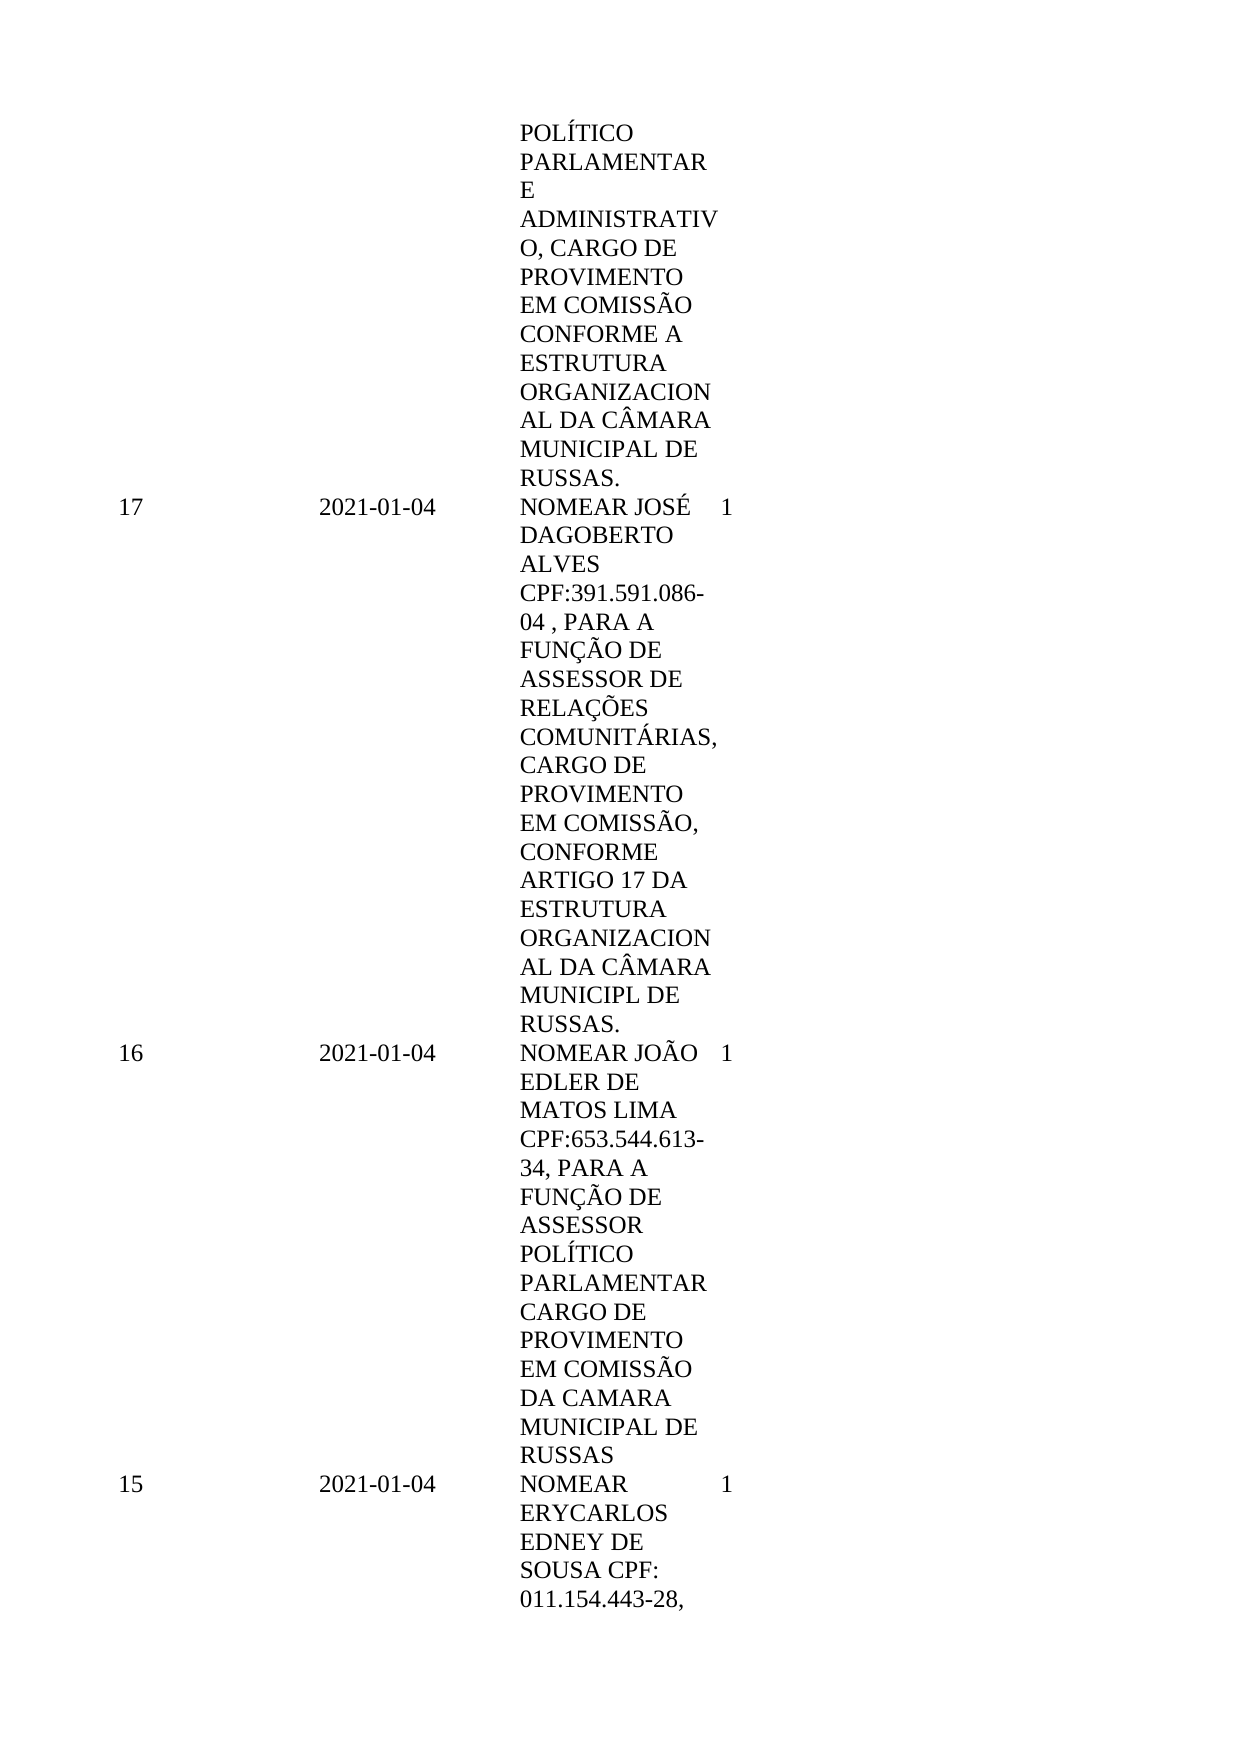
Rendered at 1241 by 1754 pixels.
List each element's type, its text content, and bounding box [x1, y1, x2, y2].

table_cell 1 [720, 1469, 921, 1613]
table_cell NOMEAR JOSÉ DAGOBERTO ALVES CPF:391.591.086-04 , PARA A FUNÇÃO DE ASSESSOR DE RELAÇÕES COMUNITÁRIAS, CARGO DE PROVIMENTO EM COMISSÃO, CONFORME ARTIGO 17 DA ESTRUTURA ORGANIZACIONAL DA CÂMARA MUNICIPL DE RUSSAS. [520, 492, 720, 1038]
table_cell 2021-01-04 [319, 492, 519, 1038]
table_cell [118, 118, 319, 492]
table_cell [921, 1469, 1122, 1613]
table_cell [921, 1038, 1122, 1469]
table_cell 15 [118, 1469, 319, 1613]
table_cell 2021-01-04 [319, 1469, 519, 1613]
table_cell 1 [720, 1038, 921, 1469]
table_cell NOMEAR JOÃO EDLER DE MATOS LIMA CPF:653.544.613-34, PARA A FUNÇÃO DE ASSESSOR POLÍTICO PARLAMENTAR CARGO DE PROVIMENTO EM COMISSÃO DA CAMARA MUNICIPAL DE RUSSAS [520, 1038, 720, 1469]
table_cell 2021-01-04 [319, 1038, 519, 1469]
table_cell [921, 118, 1122, 492]
table_cell 17 [118, 492, 319, 1038]
table_cell [720, 118, 921, 492]
table_cell [921, 492, 1122, 1038]
table_cell 16 [118, 1038, 319, 1469]
table_cell [319, 118, 519, 492]
table_cell 1 [720, 492, 921, 1038]
table_cell POLÍTICO PARLAMENTAR E ADMINISTRATIVO, CARGO DE PROVIMENTO EM COMISSÃO CONFORME A ESTRUTURA ORGANIZACIONAL DA CÂMARA MUNICIPAL DE RUSSAS. [520, 118, 720, 492]
table_cell NOMEAR ERYCARLOS EDNEY DE SOUSA CPF: 011.154.443-28, [520, 1469, 720, 1613]
